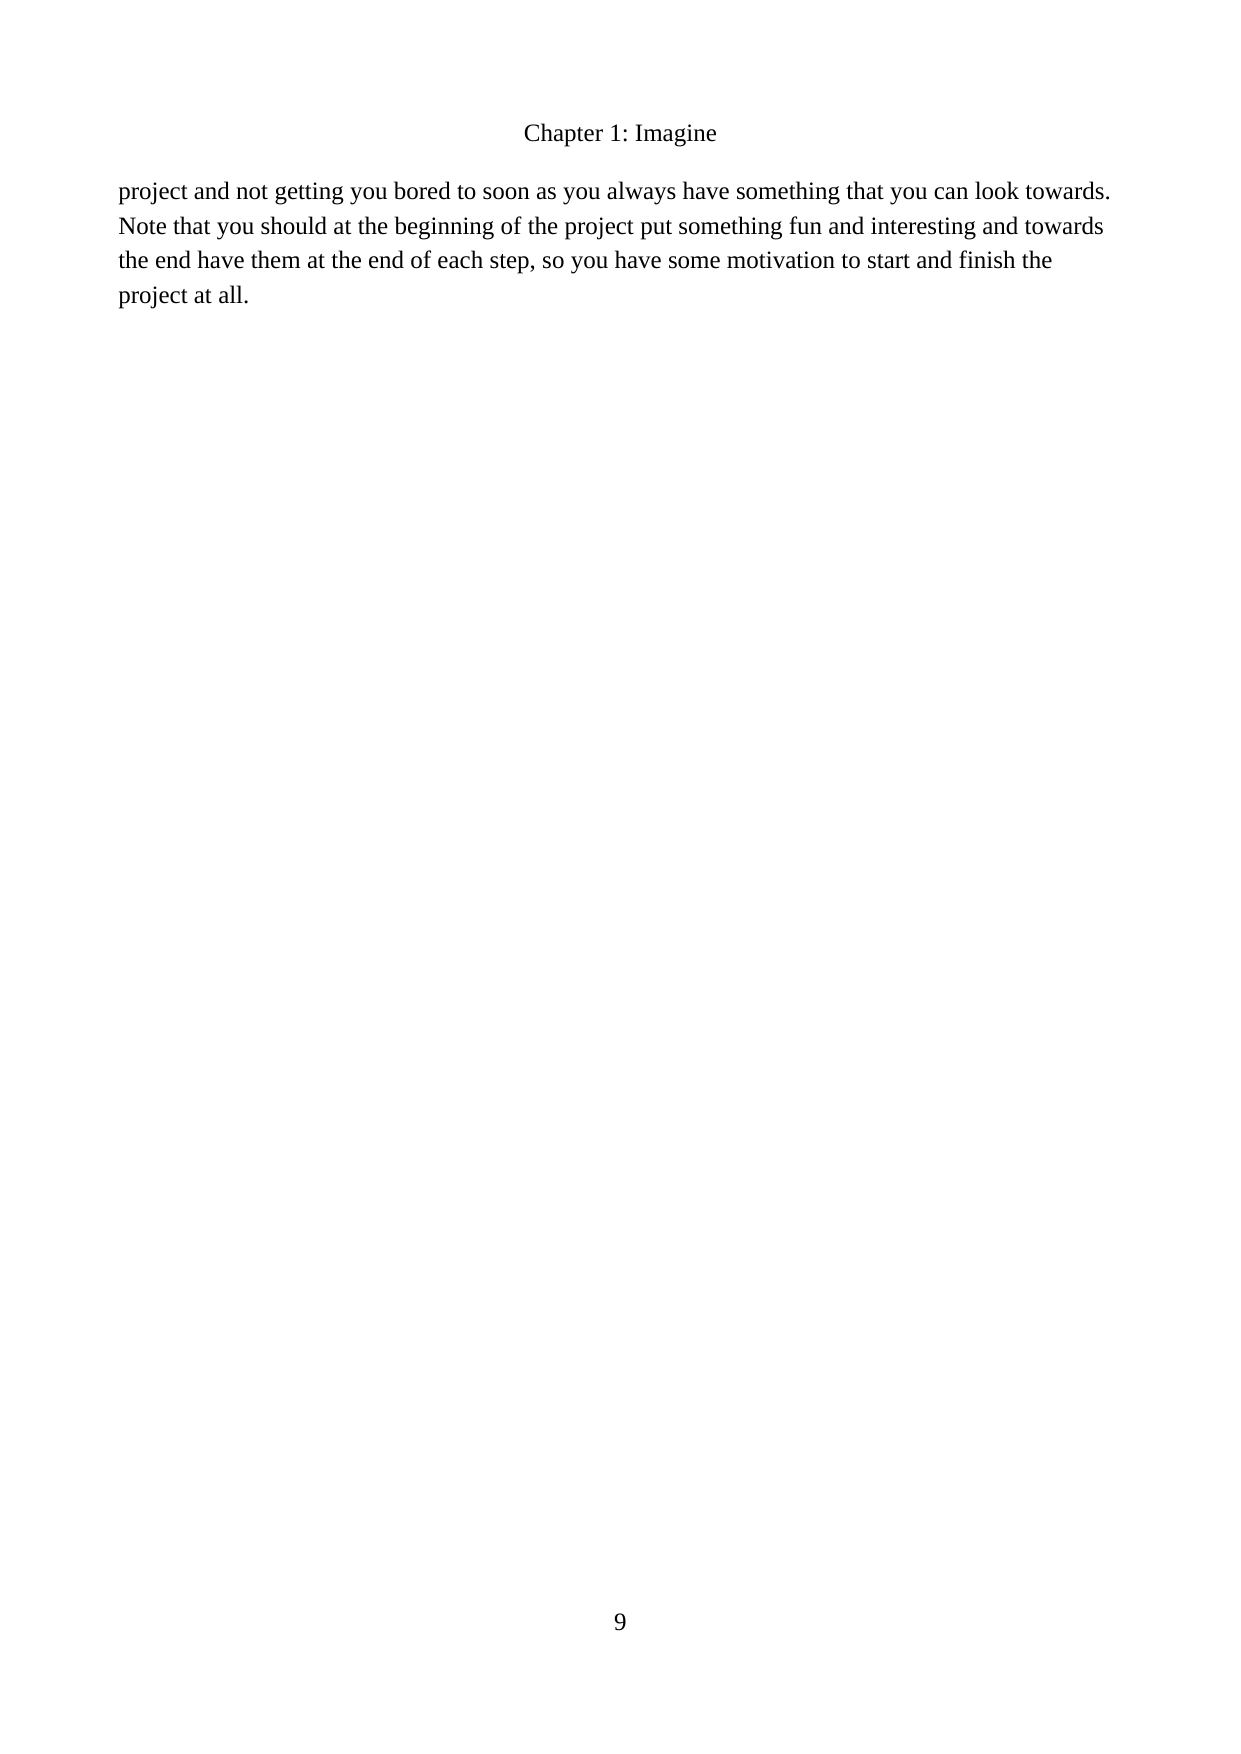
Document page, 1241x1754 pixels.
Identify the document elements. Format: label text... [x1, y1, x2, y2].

text project and not getting you bored to soon as you always have something that you can look towards. Note that you should at the beginning of the project put something fun and interesting and towards the end have them at the end of each step, so you have some motivation to start and finish the project at all. [118, 176, 1122, 308]
